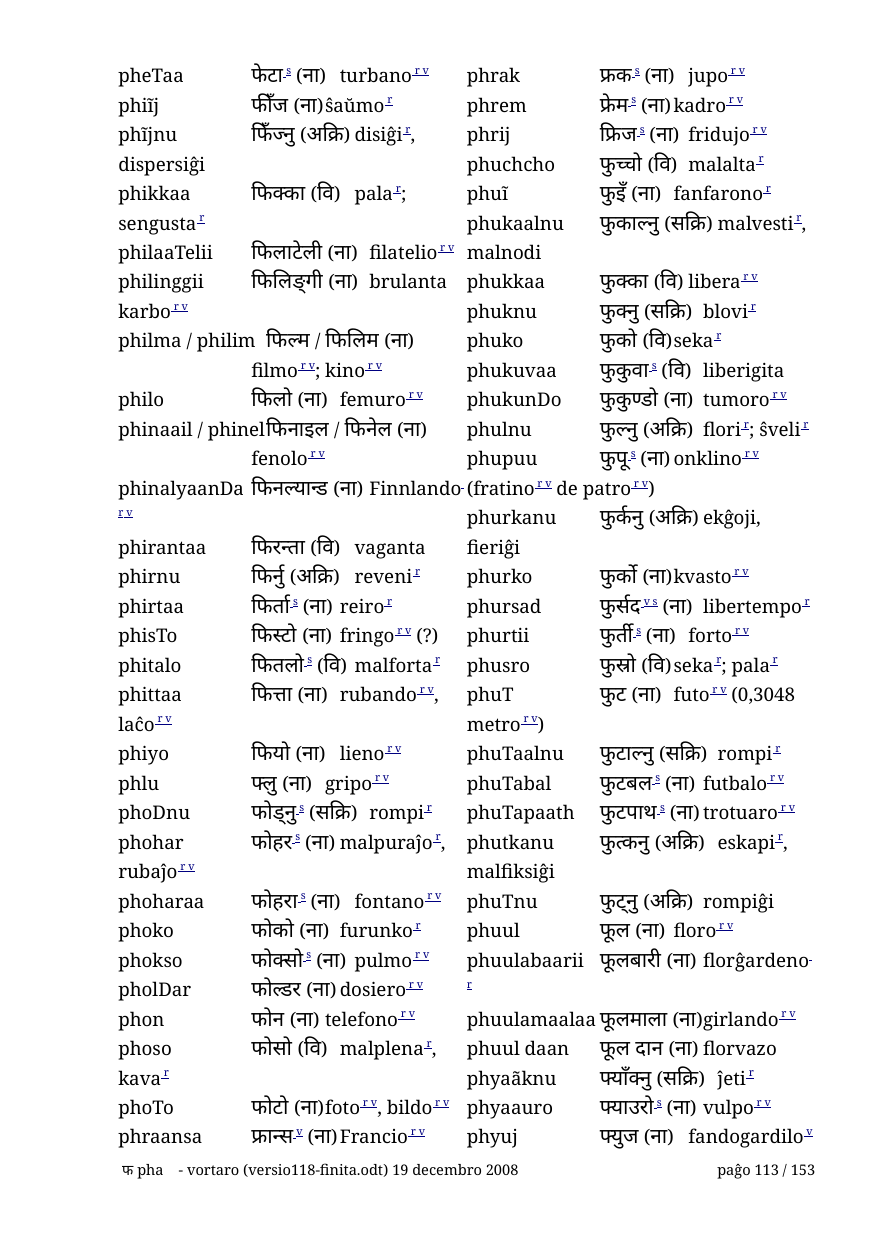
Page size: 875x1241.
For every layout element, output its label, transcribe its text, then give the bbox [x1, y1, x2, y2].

text phoko फोको (ना) furunko r [118, 914, 467, 943]
text phuĩ फुइँ (ना) fanfarono r [467, 177, 815, 206]
text phuchcho फुच्चो (वि) malalta r [467, 147, 815, 177]
text phuul daan फूल दान (ना) florvazo [467, 1032, 815, 1061]
text phukunDo फुकुण्डो (ना) tumoro r v [467, 383, 815, 413]
text phurko फुर्को (ना) kvasto r v [467, 560, 815, 590]
text phukaalnu फुकाल्नु (सक्रि) malvesti r, malnodi [467, 206, 815, 265]
text phurtii फुर्ती s (ना) forto r v [467, 619, 815, 649]
text phuulabaarii फूलबारी (ना) florĝardeno r [467, 943, 815, 1002]
text phraansa फ्रान्स v (ना) Francio r v [118, 1120, 467, 1150]
text phiyo फियो (ना) lieno r v [118, 737, 467, 767]
text phupuu फुपू s (ना) onklino r v (fratino r v de patro r v) [467, 442, 815, 501]
text philinggii फिलिङ्गी (ना) brulanta karbo r v [118, 265, 467, 324]
text phoTo फोटो (ना) foto r v, bildo r v [118, 1091, 467, 1120]
text phuko फुको (वि) seka r [467, 324, 815, 354]
text pheTaa फेटा s (ना) turbano r v [118, 59, 467, 88]
text phukuvaa फुकुवा s (वि) liberigita [467, 354, 815, 383]
text phuknu फुक्नु (सक्रि) blovi r [467, 295, 815, 324]
text phulnu फुल्नु (अक्रि) flori r; ŝveli r [467, 413, 815, 442]
text phyaãknu फ्याँक्नु (सक्रि) ĵeti r [467, 1061, 815, 1091]
text philaaTelii फिलाटेली (ना) filatelio r v [118, 236, 467, 265]
text phĩjnu फिँज्नु (अक्रि) disiĝi r, dispersiĝi [118, 118, 467, 177]
text phirnu फिर्नु (अक्रि) reveni r [118, 560, 467, 590]
text phoDnu फोड्नु s (सक्रि) rompi r [118, 796, 467, 826]
text philma / philim फिल्म / फिलिम (ना) filmo r v; kino r v [118, 324, 467, 383]
text phlu फ्लु (ना) gripo r v [118, 767, 467, 796]
text phohar फोहर s (ना) malpuraĵo r, rubaĵo r v [118, 826, 467, 884]
text phittaa फित्ता (ना) rubando r v, laĉo r v [118, 678, 467, 737]
text phisTo फिस्टो (ना) fringo r v (?) [118, 619, 467, 649]
text phrak फ्रक s (ना) jupo r v [467, 59, 815, 88]
text phokso फोक्सो s (ना) pulmo r v [118, 943, 467, 973]
text phuTnu फुट्नु (अक्रि) rompiĝi [467, 884, 815, 914]
text phurkanu फुर्कनु (अक्रि) ekĝoji, fieriĝi [467, 501, 815, 560]
text phutkanu फुत्कनु (अक्रि) eskapi r, malfiksiĝi [467, 826, 815, 884]
text phiĩj फीँज (ना) ŝaŭmo r [118, 88, 467, 118]
text phuTapaath फुटपाथ s (ना) trotuaro r v [467, 796, 815, 826]
text phyaauro फ्याउरो s (ना) vulpo r v [467, 1091, 815, 1120]
text phinaail / phinel फिनाइल / फिनेल (ना) fenolo r v [118, 413, 467, 472]
text phuulamaalaa फूलमाला (ना) girlando r v [467, 1002, 815, 1032]
text phitalo फितलो s (वि) malforta r [118, 649, 467, 678]
text phirantaa फिरन्ता (वि) vaganta [118, 531, 467, 560]
text phuT फुट (ना) futo r v (0,3048 metro r v) [467, 678, 815, 737]
text phinalyaanDa फिनल्यान्ड (ना) Finnlando r v [118, 472, 467, 531]
text phursad फुर्सद v s (ना) libertempo r [467, 590, 815, 619]
text phuul फूल (ना) floro r v [467, 914, 815, 943]
text phrem फ्रेम s (ना) kadro r v [467, 88, 815, 118]
text pholDar फोल्डर (ना) dosiero r v [118, 973, 467, 1002]
text phyuj फ्युज (ना) fandogardilo v [467, 1120, 815, 1150]
text phusro फुस्रो (वि) seka r; pala r [467, 649, 815, 678]
text philo फिलो (ना) femuro r v [118, 383, 467, 413]
text phuTabal फुटबल s (ना) futbalo r v [467, 767, 815, 796]
text phuTaalnu फुटाल्नु (सक्रि) rompi r [467, 737, 815, 767]
text phoharaa फोहरा s (ना) fontano r v [118, 884, 467, 914]
text phikkaa फिक्का (वि) pala r; sengusta r [118, 177, 467, 236]
text phrij फ्रिज s (ना) fridujo r v [467, 118, 815, 147]
text phoso फोसो (वि) malplena r, kava r [118, 1032, 467, 1091]
text phukkaa फुक्का (वि) libera r v [467, 265, 815, 295]
text phirtaa फिर्ता s (ना) reiro r [118, 590, 467, 619]
text phon फोन (ना) telefono r v [118, 1002, 467, 1032]
